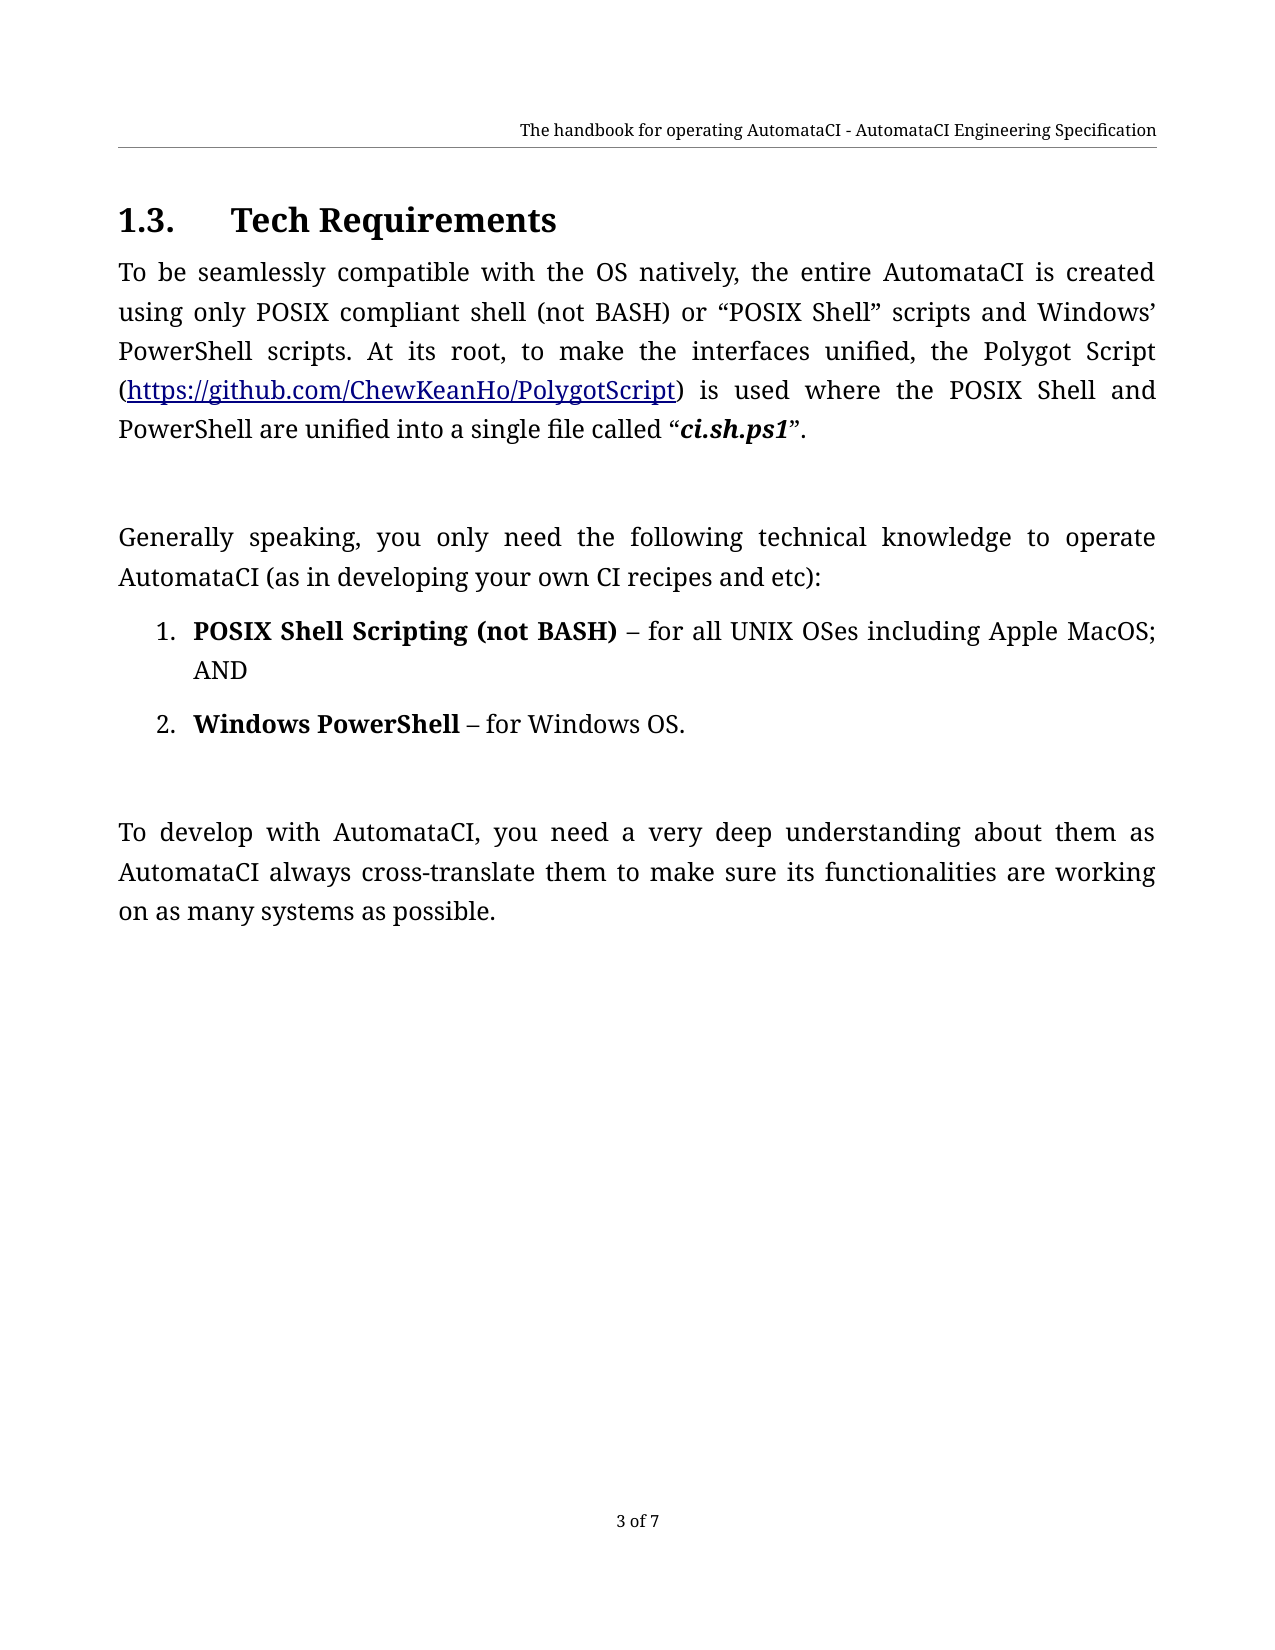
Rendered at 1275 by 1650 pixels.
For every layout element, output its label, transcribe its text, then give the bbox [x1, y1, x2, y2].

text To be seamlessly compatible with the OS natively, the entire AutomataCI is created using only POSIX compliant shell (not BASH) or “POSIX Shell” scripts and Windows’ PowerShell scripts. At its root, to make the interfaces unified, the Polygot Script (https://github.com/ChewKeanHo/PolygotScript) is used where the POSIX Shell and PowerShell are unified into a single file called “ci.sh.ps1”. [118, 255, 1157, 446]
text To develop with AutomataCI, you need a very deep understanding about them as AutomataCI always cross-translate them to make sure its functionalities are working on as many systems as possible. [118, 815, 1157, 927]
list Windows PowerShell – for Windows OS. [156, 707, 1157, 741]
text Generally speaking, you only need the following technical knowledge to operate AutomataCI (as in developing your own CI recipes and etc): [118, 520, 1157, 593]
subtitle Tech Requirements [118, 197, 1157, 243]
list POSIX Shell Scripting (not BASH) – for all UNIX OSes including Apple MacOS; AND [156, 613, 1157, 687]
